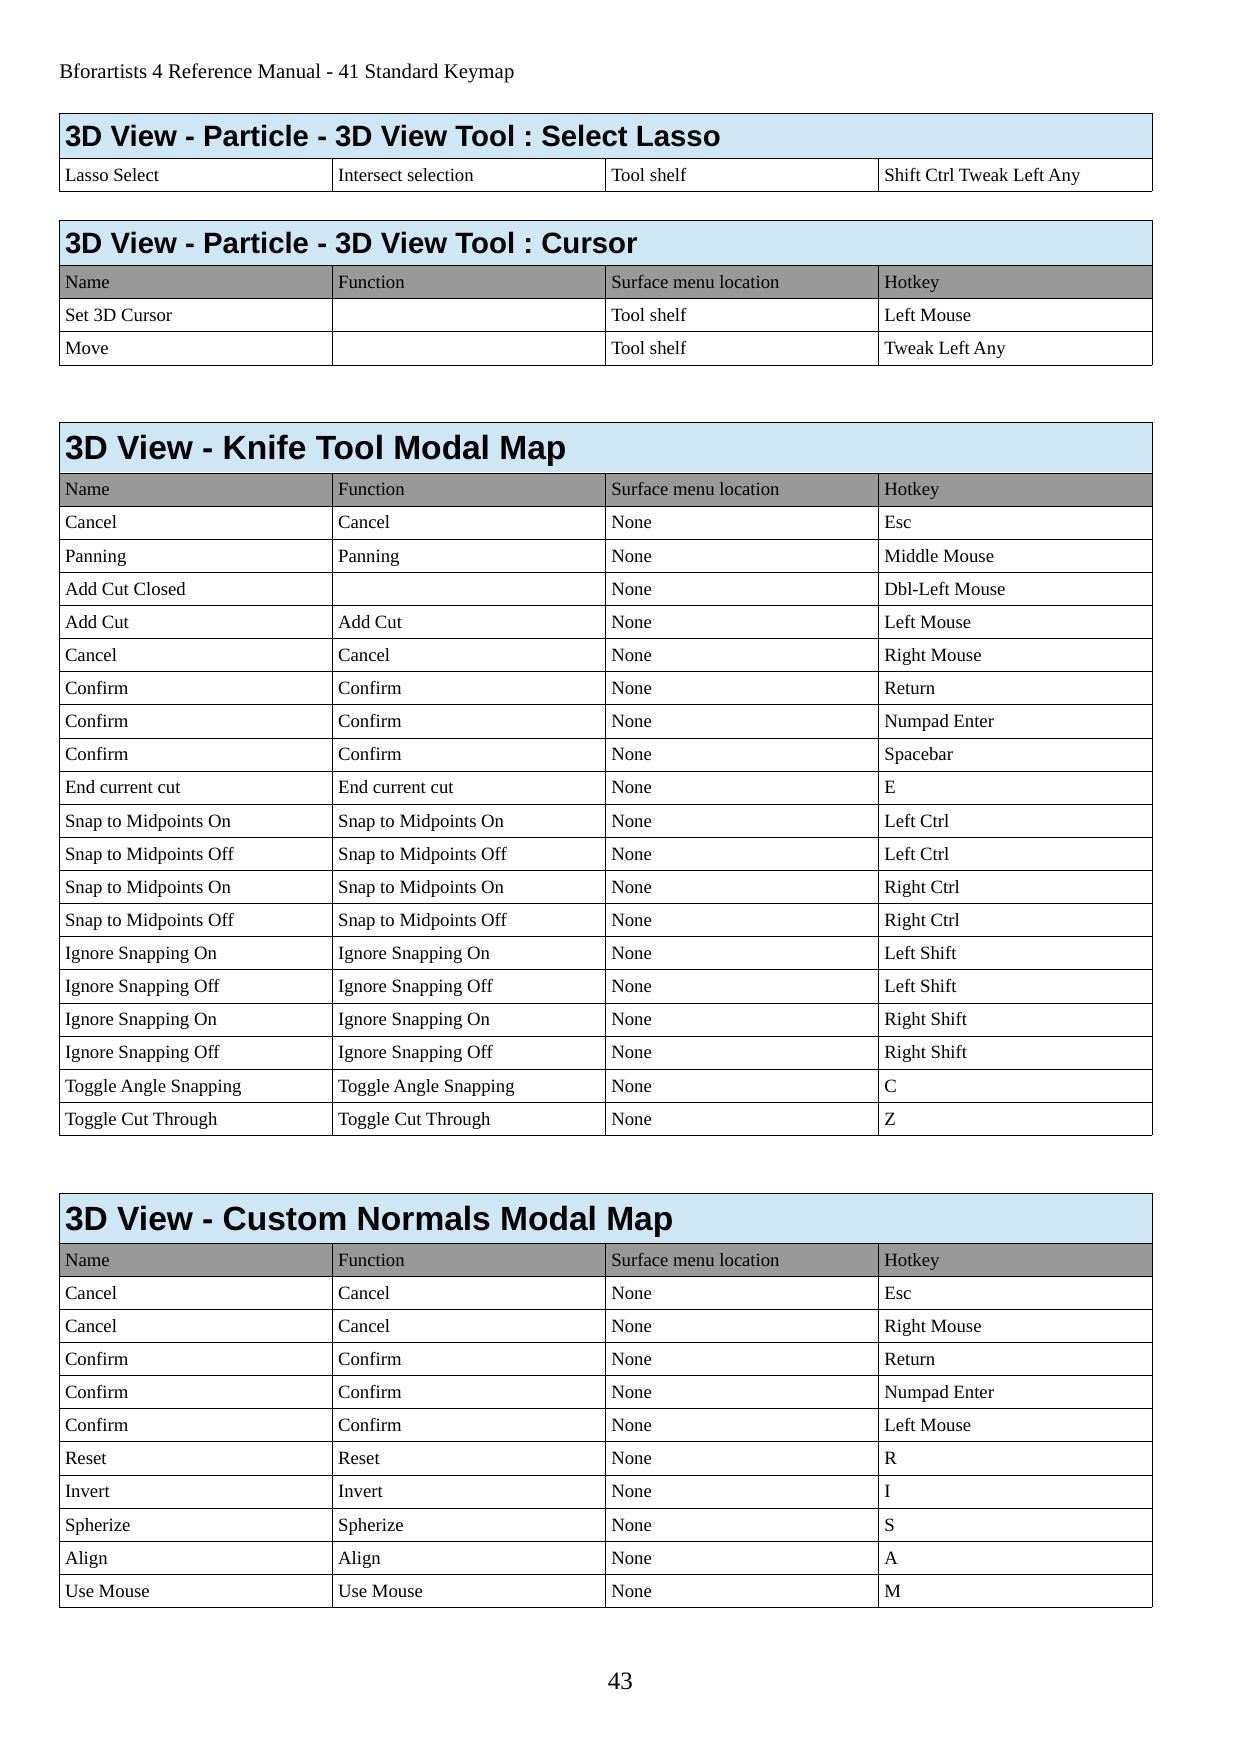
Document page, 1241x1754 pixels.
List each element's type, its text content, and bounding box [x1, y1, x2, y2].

table_cell Tweak Left Any [879, 332, 1152, 364]
table_cell Toggle Cut Through [60, 1103, 332, 1135]
table_cell None [606, 805, 878, 837]
table_cell None [606, 1476, 878, 1508]
table_cell None [606, 937, 878, 969]
table_cell Confirm [60, 705, 332, 737]
table_header 3D View - Particle - 3D View Tool : Cursor [60, 221, 1152, 265]
table_cell None [606, 739, 878, 771]
table_cell Left Shift [879, 970, 1152, 1002]
table_cell Tool shelf [606, 332, 878, 364]
table_cell Ignore Snapping On [60, 937, 332, 969]
table_cell Confirm [60, 1409, 332, 1441]
table_cell Snap to Midpoints Off [333, 904, 605, 936]
table_cell None [606, 970, 878, 1002]
table_cell E [879, 772, 1152, 804]
table_cell Numpad Enter [879, 705, 1152, 737]
table_header 3D View - Knife Tool Modal Map [60, 423, 1152, 472]
table_cell None [606, 871, 878, 903]
table_cell Ignore Snapping Off [333, 970, 605, 1002]
table_cell Return [879, 1343, 1152, 1375]
table_cell Snap to Midpoints Off [333, 838, 605, 870]
table_cell I [879, 1476, 1152, 1508]
table_cell Snap to Midpoints On [333, 871, 605, 903]
table_cell Surface menu location [606, 1244, 878, 1276]
table_cell None [606, 1004, 878, 1036]
table_cell Panning [333, 540, 605, 572]
table_cell Ignore Snapping On [333, 937, 605, 969]
table_cell None [606, 540, 878, 572]
table_cell Esc [879, 507, 1152, 539]
table_cell None [606, 1442, 878, 1474]
table_cell Confirm [60, 1343, 332, 1375]
table_cell Hotkey [879, 474, 1152, 506]
table_header 3D View - Particle - 3D View Tool : Select Lasso [60, 114, 1152, 158]
table_cell Confirm [333, 1343, 605, 1375]
table_cell S [879, 1509, 1152, 1541]
table_cell None [606, 672, 878, 704]
table_cell End current cut [333, 772, 605, 804]
table_cell Set 3D Cursor [60, 299, 332, 331]
table_cell Esc [879, 1277, 1152, 1309]
table_cell None [606, 1103, 878, 1135]
table_cell Hotkey [879, 266, 1152, 298]
table_cell [333, 299, 605, 331]
table_cell Function [333, 1244, 605, 1276]
table_cell None [606, 1070, 878, 1102]
table_cell C [879, 1070, 1152, 1102]
table_cell Confirm [60, 739, 332, 771]
table_cell [333, 332, 605, 364]
table_cell None [606, 1376, 878, 1408]
table_cell Right Shift [879, 1004, 1152, 1036]
table_cell Snap to Midpoints Off [60, 904, 332, 936]
table_cell Confirm [333, 739, 605, 771]
table_cell Snap to Midpoints On [60, 805, 332, 837]
table_cell Ignore Snapping Off [333, 1037, 605, 1069]
table_cell Left Ctrl [879, 838, 1152, 870]
table_cell M [879, 1575, 1152, 1607]
table_cell Return [879, 672, 1152, 704]
table_cell Cancel [333, 639, 605, 671]
table_cell Cancel [60, 639, 332, 671]
table_cell Move [60, 332, 332, 364]
table_cell Snap to Midpoints On [333, 805, 605, 837]
table_cell Left Mouse [879, 1409, 1152, 1441]
table_cell Ignore Snapping Off [60, 970, 332, 1002]
table_cell Panning [60, 540, 332, 572]
table_cell None [606, 639, 878, 671]
table_cell Confirm [333, 705, 605, 737]
table_cell Ignore Snapping Off [60, 1037, 332, 1069]
table_cell Name [60, 474, 332, 506]
table_cell None [606, 705, 878, 737]
table_cell Add Cut [333, 606, 605, 638]
table_cell Cancel [333, 1310, 605, 1342]
table_cell Confirm [60, 1376, 332, 1408]
table_cell Hotkey [879, 1244, 1152, 1276]
table_cell Add Cut Closed [60, 573, 332, 605]
table_cell Left Shift [879, 937, 1152, 969]
table_cell Spacebar [879, 739, 1152, 771]
table_cell Align [333, 1542, 605, 1574]
table_cell Lasso Select [60, 159, 332, 191]
table_cell Middle Mouse [879, 540, 1152, 572]
table_cell None [606, 838, 878, 870]
table_cell Toggle Angle Snapping [60, 1070, 332, 1102]
table_cell Shift Ctrl Tweak Left Any [879, 159, 1152, 191]
table_cell None [606, 1509, 878, 1541]
table_cell Confirm [333, 1376, 605, 1408]
table_cell Tool shelf [606, 159, 878, 191]
table_cell Confirm [333, 1409, 605, 1441]
table_cell Function [333, 474, 605, 506]
table_cell Name [60, 266, 332, 298]
table_cell Surface menu location [606, 474, 878, 506]
table_cell Z [879, 1103, 1152, 1135]
table_cell None [606, 1575, 878, 1607]
table_cell Right Ctrl [879, 904, 1152, 936]
table_cell Use Mouse [333, 1575, 605, 1607]
table_cell None [606, 1542, 878, 1574]
table_cell Ignore Snapping On [333, 1004, 605, 1036]
table_cell Right Mouse [879, 639, 1152, 671]
table_cell Name [60, 1244, 332, 1276]
table_cell Right Mouse [879, 1310, 1152, 1342]
table_cell Cancel [333, 507, 605, 539]
table_cell Left Mouse [879, 606, 1152, 638]
table_cell A [879, 1542, 1152, 1574]
table_cell Toggle Angle Snapping [333, 1070, 605, 1102]
table_cell Cancel [60, 1310, 332, 1342]
table_cell Tool shelf [606, 299, 878, 331]
table_cell Toggle Cut Through [333, 1103, 605, 1135]
table_cell None [606, 1409, 878, 1441]
table_header 3D View - Custom Normals Modal Map [60, 1194, 1152, 1243]
table_cell Intersect selection [333, 159, 605, 191]
table_cell Right Ctrl [879, 871, 1152, 903]
table_cell Spherize [60, 1509, 332, 1541]
table_cell End current cut [60, 772, 332, 804]
table_cell Use Mouse [60, 1575, 332, 1607]
table_cell Cancel [60, 1277, 332, 1309]
table_cell None [606, 772, 878, 804]
table_cell Invert [333, 1476, 605, 1508]
table_cell Dbl-Left Mouse [879, 573, 1152, 605]
table_cell Cancel [60, 507, 332, 539]
table_cell R [879, 1442, 1152, 1474]
table_cell None [606, 1310, 878, 1342]
table_cell Cancel [333, 1277, 605, 1309]
table_cell None [606, 1037, 878, 1069]
table_cell None [606, 606, 878, 638]
table_cell Add Cut [60, 606, 332, 638]
table_cell Confirm [60, 672, 332, 704]
table_cell Left Ctrl [879, 805, 1152, 837]
table_cell None [606, 573, 878, 605]
table_cell Snap to Midpoints On [60, 871, 332, 903]
table_cell Spherize [333, 1509, 605, 1541]
table_cell Reset [60, 1442, 332, 1474]
table_cell None [606, 1343, 878, 1375]
table_cell None [606, 507, 878, 539]
table_cell Function [333, 266, 605, 298]
table_cell Left Mouse [879, 299, 1152, 331]
table_cell None [606, 904, 878, 936]
table_cell Surface menu location [606, 266, 878, 298]
table_cell None [606, 1277, 878, 1309]
table_cell Align [60, 1542, 332, 1574]
table_cell [333, 573, 605, 605]
table_cell Reset [333, 1442, 605, 1474]
table_cell Invert [60, 1476, 332, 1508]
table_cell Confirm [333, 672, 605, 704]
table_cell Right Shift [879, 1037, 1152, 1069]
table_cell Snap to Midpoints Off [60, 838, 332, 870]
table_cell Ignore Snapping On [60, 1004, 332, 1036]
table_cell Numpad Enter [879, 1376, 1152, 1408]
